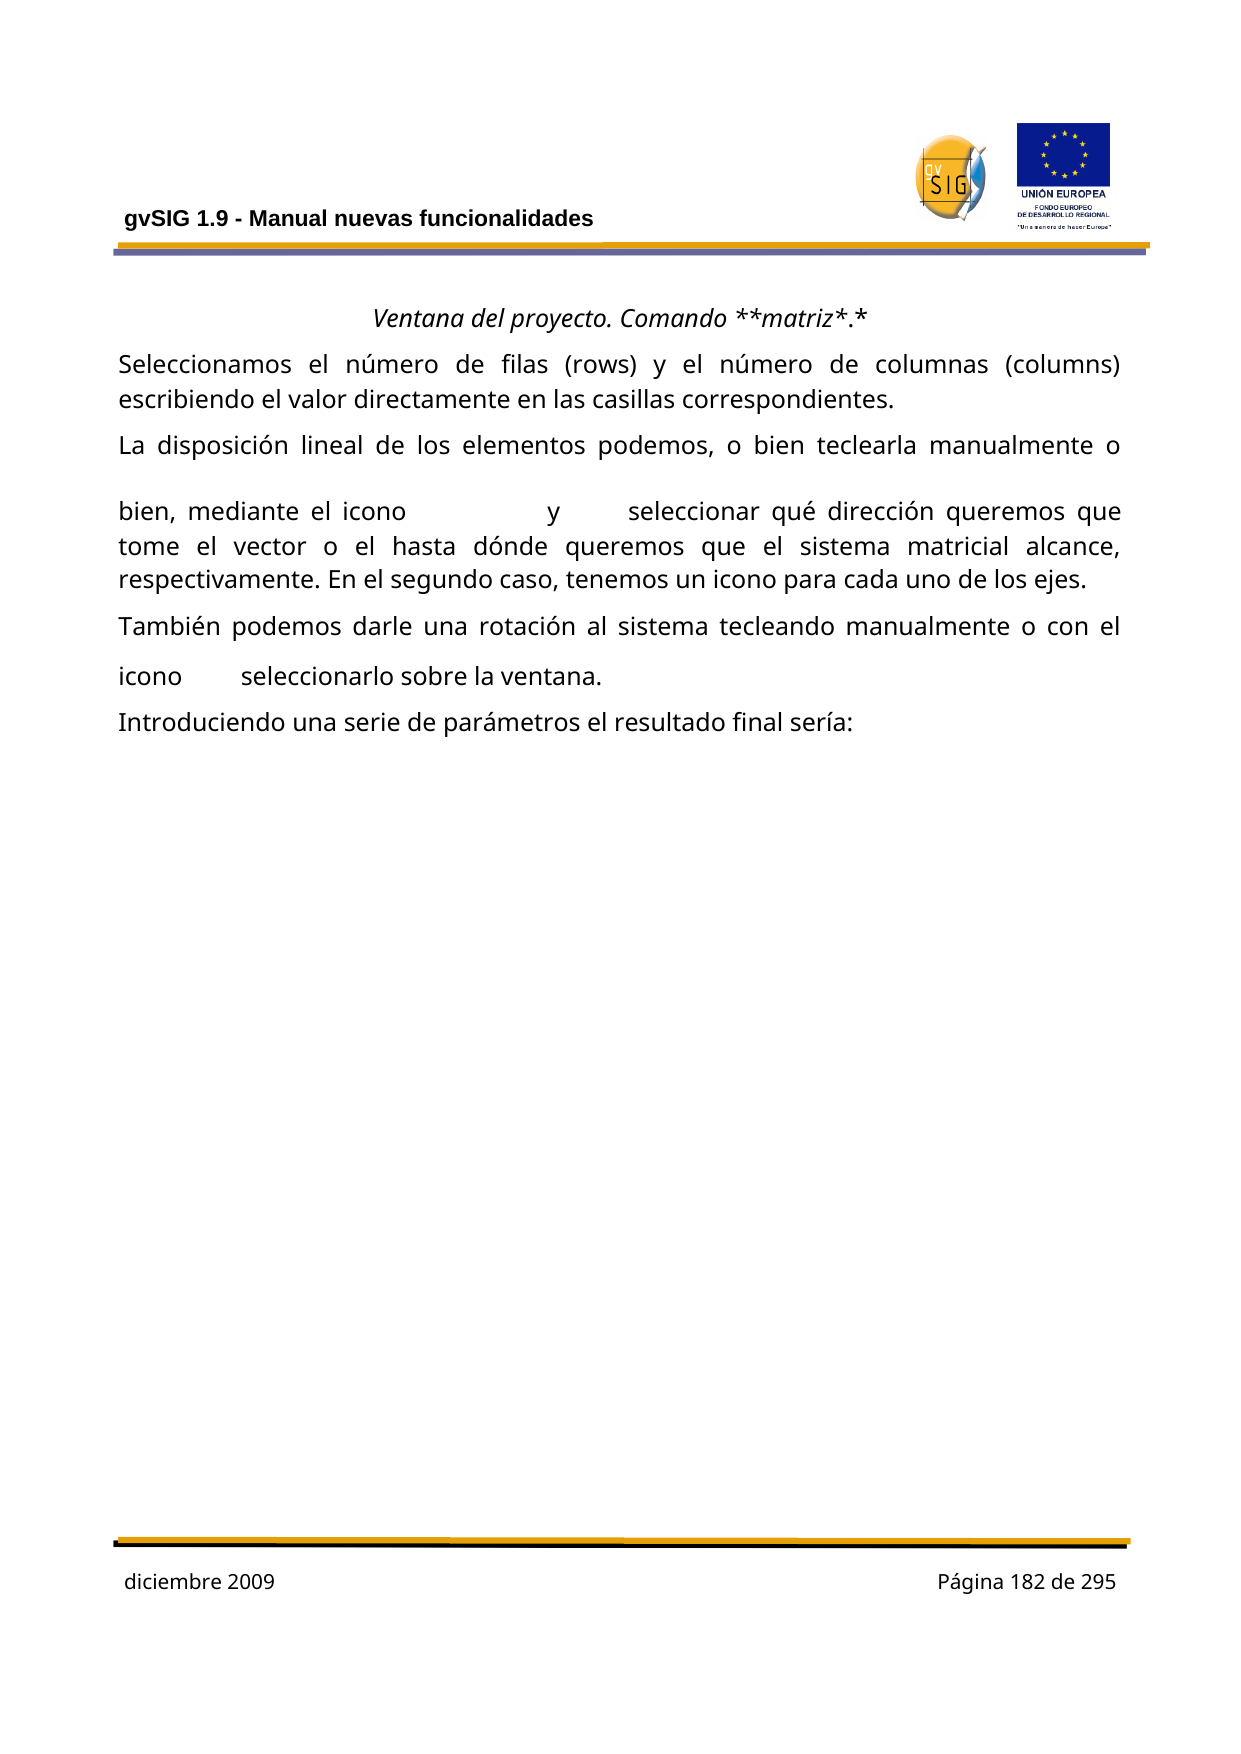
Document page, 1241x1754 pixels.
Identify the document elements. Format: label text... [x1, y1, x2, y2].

text Ventana del proyecto. Comando **matriz*.* [118, 301, 1122, 335]
text Seleccionamos el número de filas (rows) y el número de columnas (columns) escribiendo el valor directamente en las casillas correspondientes. [118, 347, 1122, 415]
text También podemos darle una rotación al sistema tecleando manualmente o con el icono seleccionarlo sobre la ventana. [118, 609, 1122, 692]
picture [1015, 123, 1112, 232]
picture [914, 134, 987, 222]
text La disposición lineal de los elementos podemos, o bien teclearla manualmente o bien, mediante el icono y seleccionar qué dirección queremos que tome el vector o el hasta dónde queremos que el sistema matricial alcance, respectivamente. En el segundo caso, tenemos un icono para cada uno de los ejes. [118, 428, 1122, 596]
text Introduciendo una serie de parámetros el resultado final sería: [118, 705, 1122, 739]
